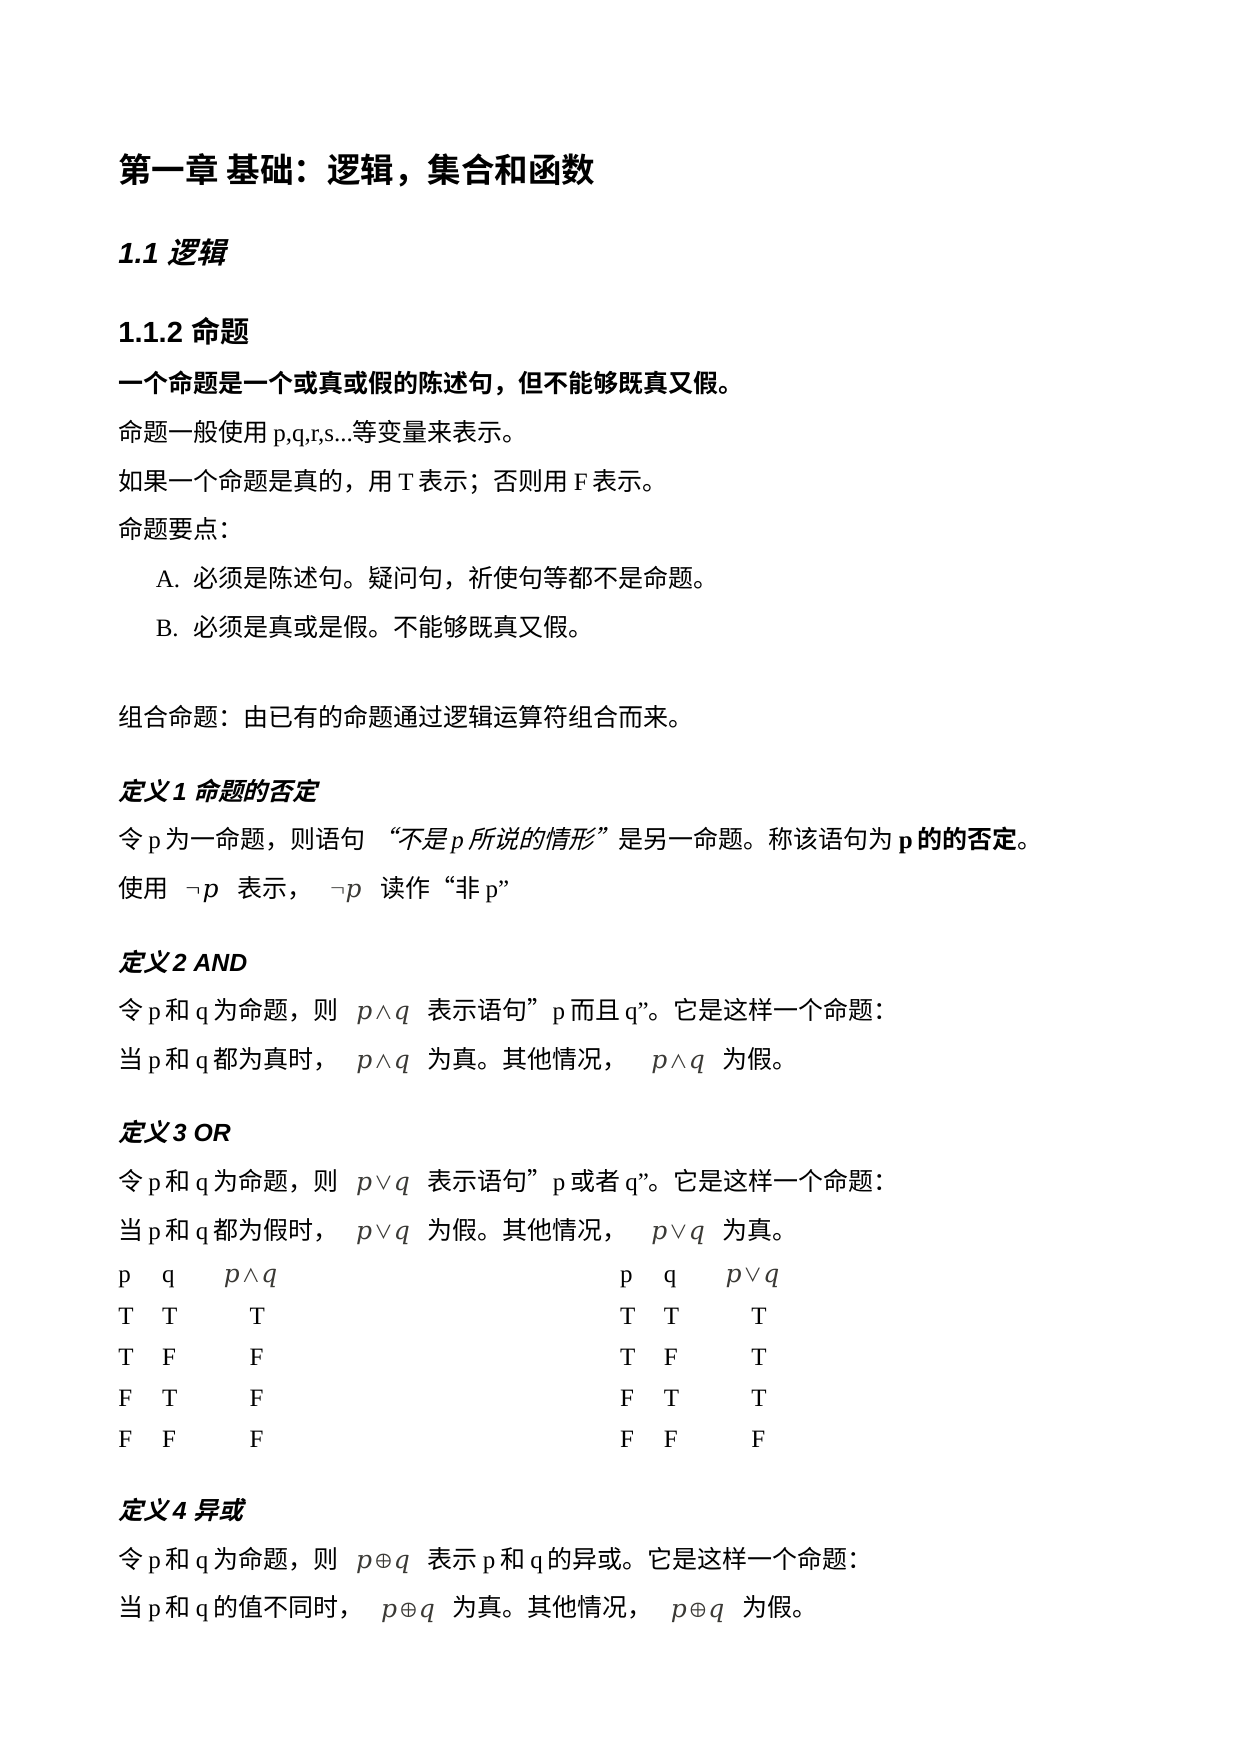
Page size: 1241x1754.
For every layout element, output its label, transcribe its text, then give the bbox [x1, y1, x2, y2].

text 当p和q都为真时，为真。其他情况， 为假。 [118, 1039, 1122, 1076]
text 如果一个命题是真的，用T表示；否则用F表示。 [118, 461, 1122, 497]
subtitle 1.1.2 命题 [118, 309, 1122, 351]
text 组合命题：由已有的命题通过逻辑运算符组合而来。 [118, 697, 1122, 734]
subtitle 定义2 AND [118, 942, 1122, 978]
subtitle 1.1 逻辑 [118, 229, 1122, 271]
text 令p和q为命题，则表示p和q的异或。它是这样一个命题： [118, 1539, 1122, 1575]
table_cell T T T T F F F T F F F F [118, 1301, 620, 1466]
text 使用表示，读作“非p” [118, 868, 1122, 905]
list 必须是真或是假。不能够既真又假。 [156, 607, 1122, 644]
text 令p和q为命题，则表示语句”p或者q”。它是这样一个命题： [118, 1162, 1122, 1198]
subtitle 定义3 OR [118, 1113, 1122, 1149]
text 命题要点： [118, 510, 1122, 546]
text 命题一般使用p,q,r,s...等变量来表示。 [118, 412, 1122, 449]
text 当p和q都为假时，为假。其他情况， 为真。 [118, 1210, 1122, 1247]
text 令p和q为命题，则表示语句”p而且q”。它是这样一个命题： [118, 991, 1122, 1027]
table_header p q [620, 1259, 1122, 1301]
subtitle 定义1 命题的否定 [118, 771, 1122, 807]
table_cell T T T T F T F T T F F F [620, 1301, 1122, 1466]
text 一个命题是一个或真或假的陈述句，但不能够既真又假。 [118, 364, 1122, 400]
subtitle 第一章 基础：逻辑，集合和函数 [118, 143, 1122, 192]
table_header p q [118, 1259, 620, 1301]
list 必须是陈述句。疑问句，祈使句等都不是命题。 [156, 559, 1122, 595]
subtitle 定义4 异或 [118, 1491, 1122, 1527]
text 当p和q的值不同时，为真。其他情况，为假。 [118, 1588, 1122, 1624]
text 令p为一命题，则语句 “不是p所说的情形”是另一命题。称该语句为p的的否定。 [118, 820, 1122, 856]
